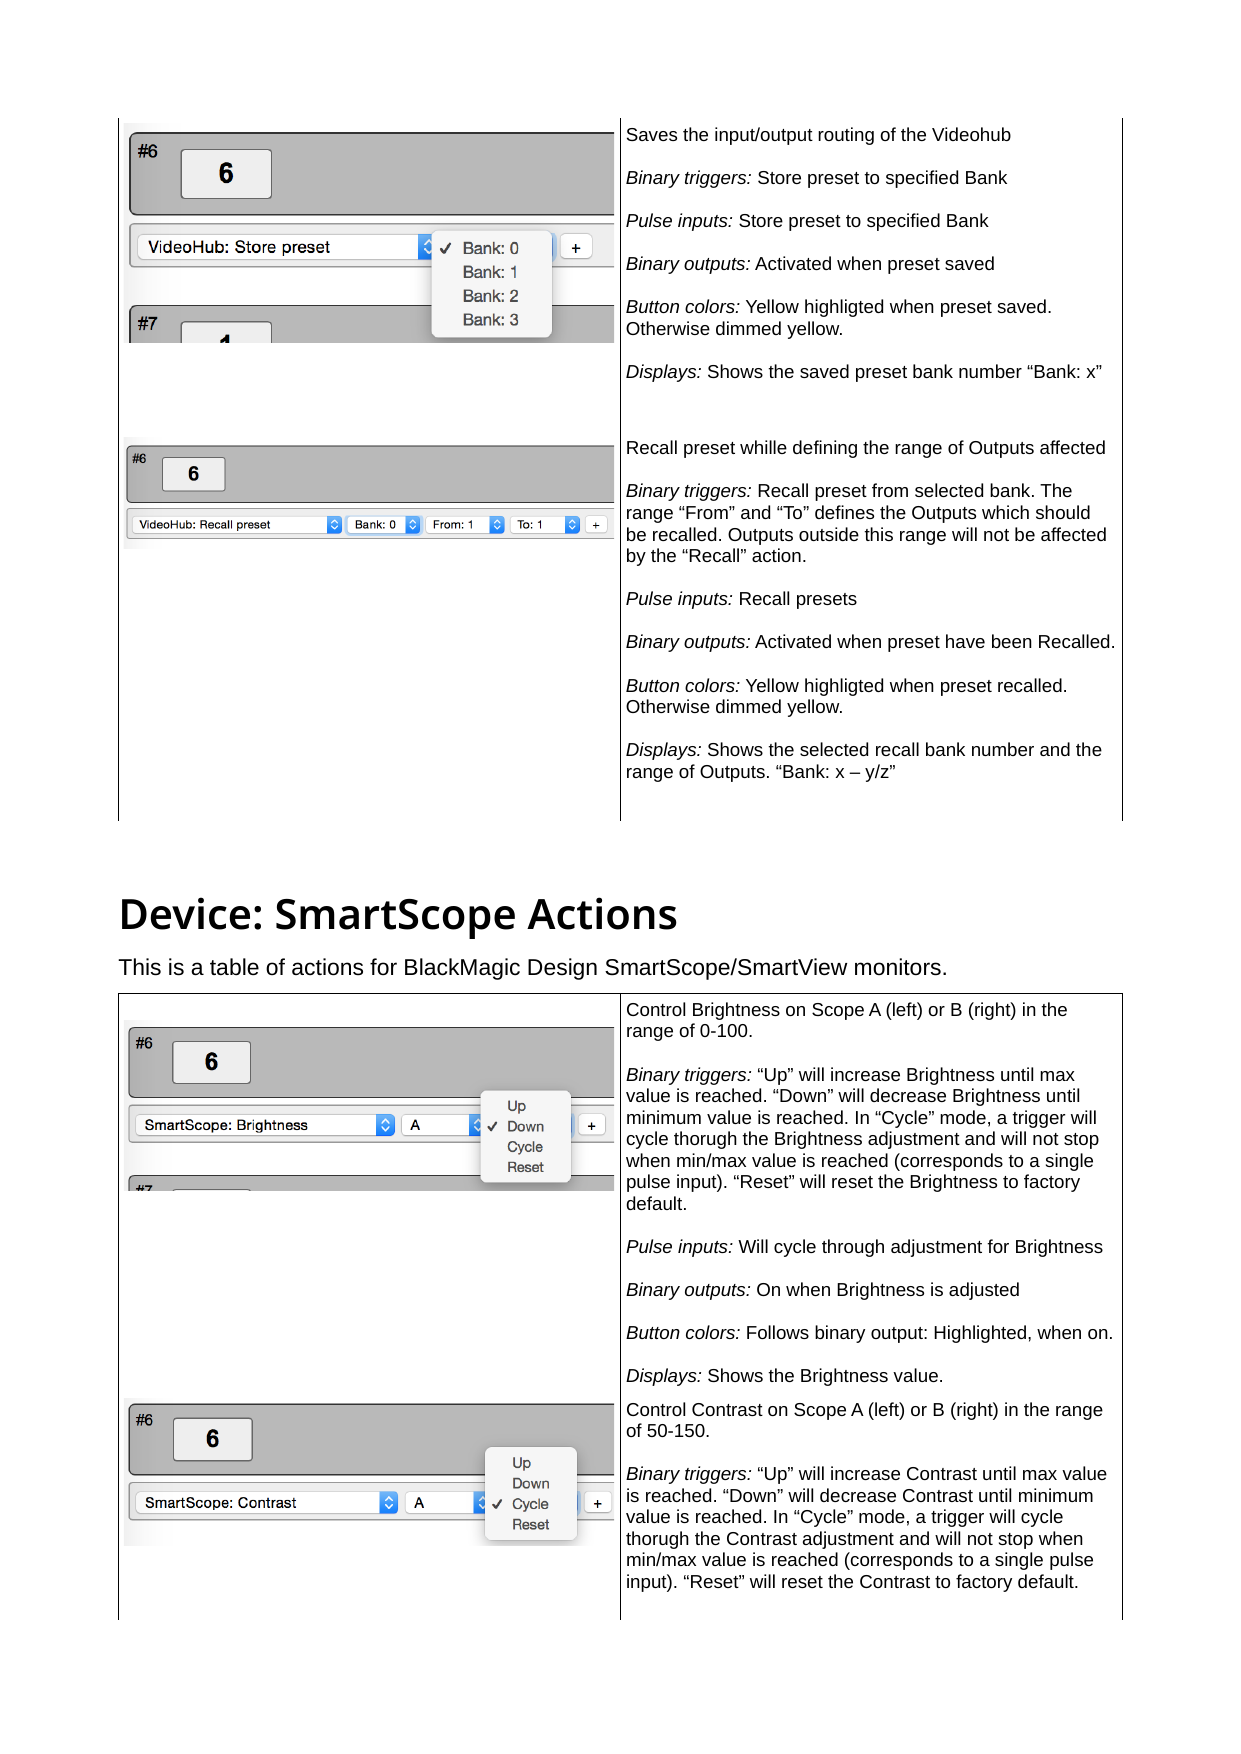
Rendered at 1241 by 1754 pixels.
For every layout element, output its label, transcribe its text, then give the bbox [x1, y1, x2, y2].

text This is a table of actions for BlackMagic Design SmartScope/SmartView monitors. [118, 954, 1122, 980]
picture [123, 437, 615, 549]
table_cell Control Contrast on Scope A (left) or B (right) in the range of 50-150. Binary triggers: “Up” will increase Contrast until max value is reached. “Down” will decrease Contrast until minimum value is reached. In “Cycle” mode, a trigger will cycle thorugh the Contrast adjustment and will not stop when min/max value is reached (corresponds to a single pulse input). “Reset” will reset the Contrast to factory default. [621, 1393, 1122, 1620]
table_header Control Brightness on Scope A (left) or B (right) in the range of 0-100. Binary triggers: “Up” will increase Brightness until max value is reached. “Down” will decrease Brightness until minimum value is reached. In “Cycle” mode, a trigger will cycle thorugh the Brightness adjustment and will not stop when min/max value is reached (corresponds to a single pulse input). “Reset” will reset the Brightness to factory default. Pulse inputs: Will cycle through adjustment for Brightness Binary outputs: On when Brightness is adjusted Button colors: Follows binary output: Highlighted, when on. Displays: Shows the Brightness value. [621, 994, 1122, 1393]
table_cell Recall preset whille defining the range of Outputs affected Binary triggers: Recall preset from selected bank. The range “From” and “To” defines the Outputs which should be recalled. Outputs outside this range will not be affected by the “Recall” action. Pulse inputs: Recall presets Binary outputs: Activated when preset have been Recalled. Button colors: Yellow highligted when preset recalled. Otherwise dimmed yellow. Displays: Shows the selected recall bank number and the range of Outputs. “Bank: x – y/z” [621, 431, 1122, 788]
picture [123, 1398, 615, 1546]
table_cell Saves the input/output routing of the Videohub Binary triggers: Store preset to specified Bank Pulse inputs: Store preset to specified Bank Binary outputs: Activated when preset saved Button colors: Yellow highligted when preset saved. Otherwise dimmed yellow. Displays: Shows the saved preset bank number “Bank: x” [621, 118, 1122, 431]
table_cell [119, 431, 620, 788]
table_cell [119, 343, 620, 431]
picture [123, 123, 615, 343]
subtitle Device: SmartScope Actions [118, 885, 1122, 942]
table_cell [119, 788, 620, 821]
table_header [119, 994, 620, 1393]
picture [123, 1020, 615, 1191]
table_cell [119, 1393, 620, 1620]
table_cell [119, 118, 620, 342]
table_cell [621, 788, 1122, 821]
